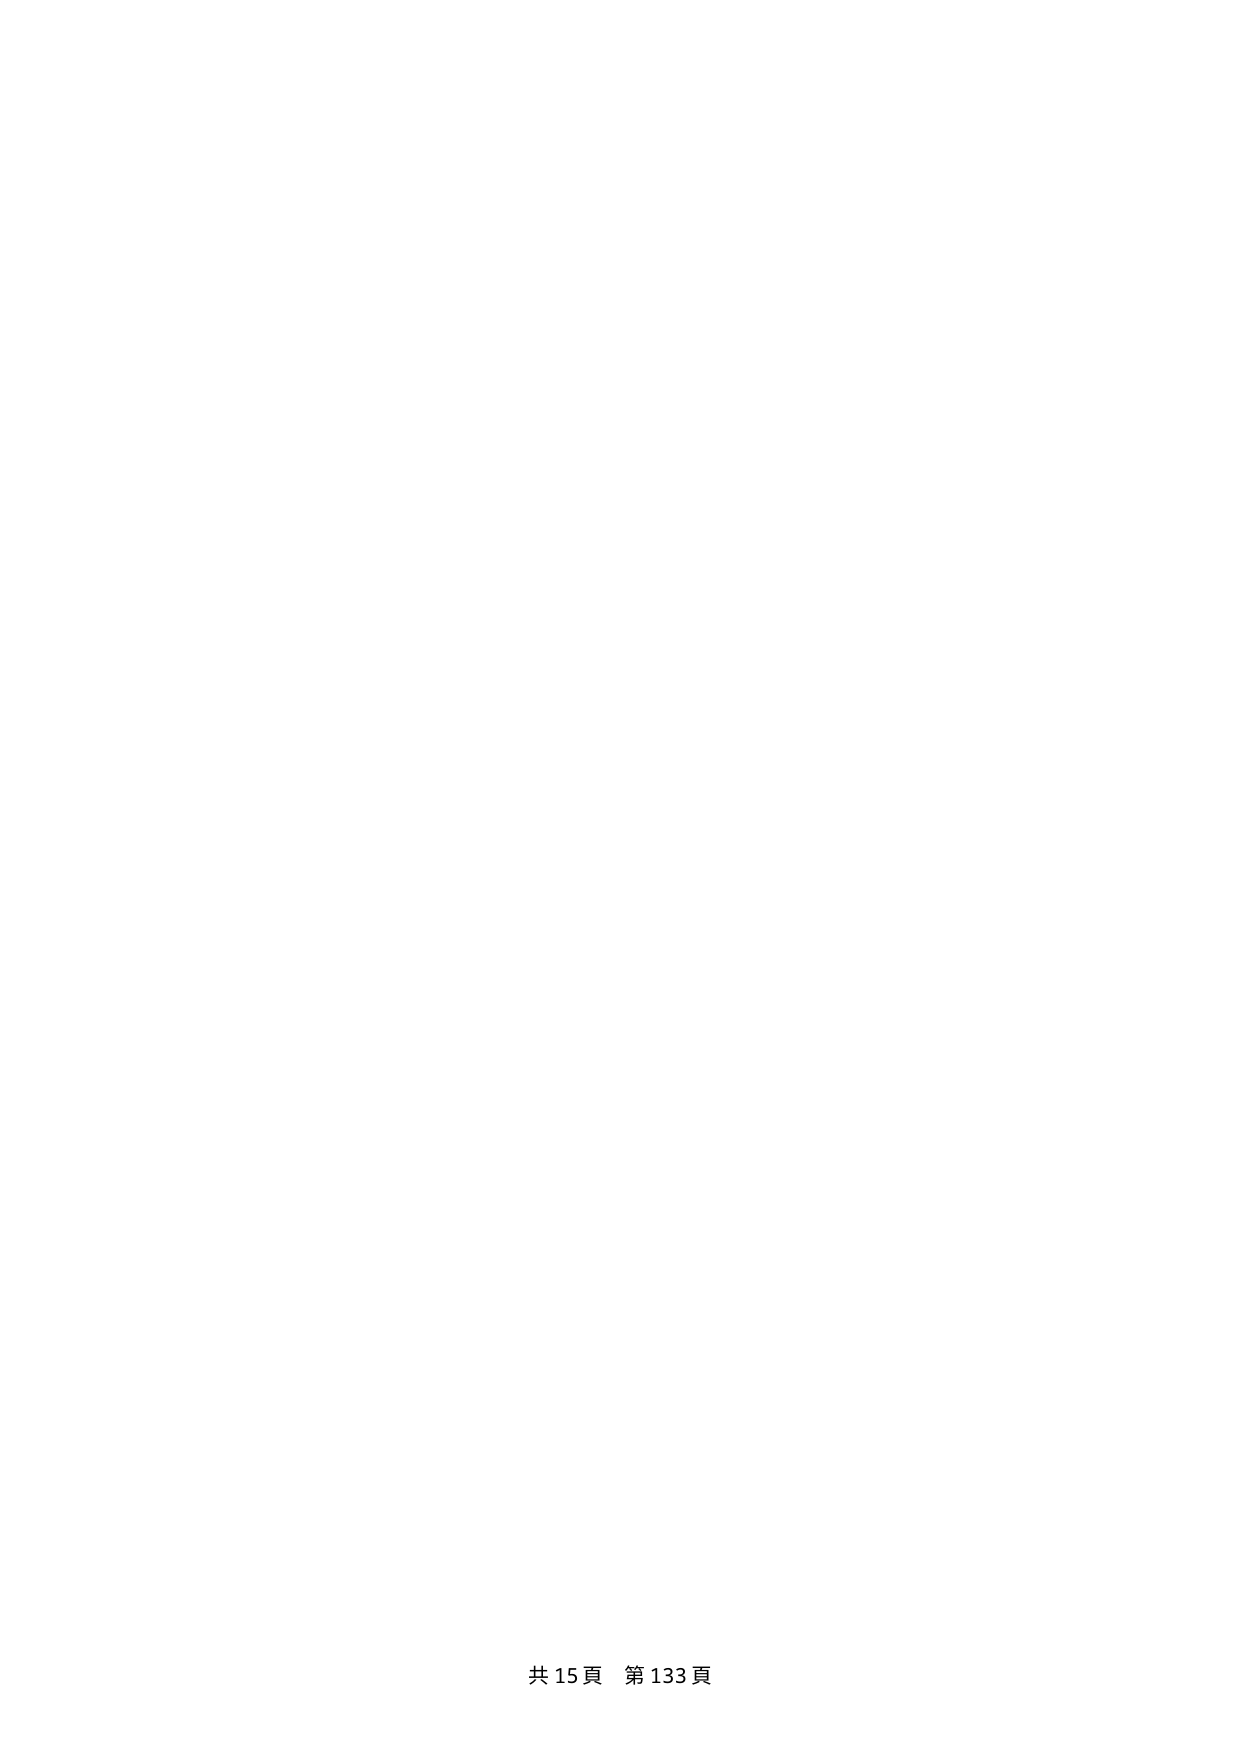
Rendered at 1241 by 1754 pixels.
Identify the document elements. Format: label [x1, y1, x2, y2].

table_cell [1073, 766, 1077, 831]
table_cell [146, 766, 1073, 831]
table_cell [118, 766, 146, 831]
table_cell [1077, 766, 1187, 831]
